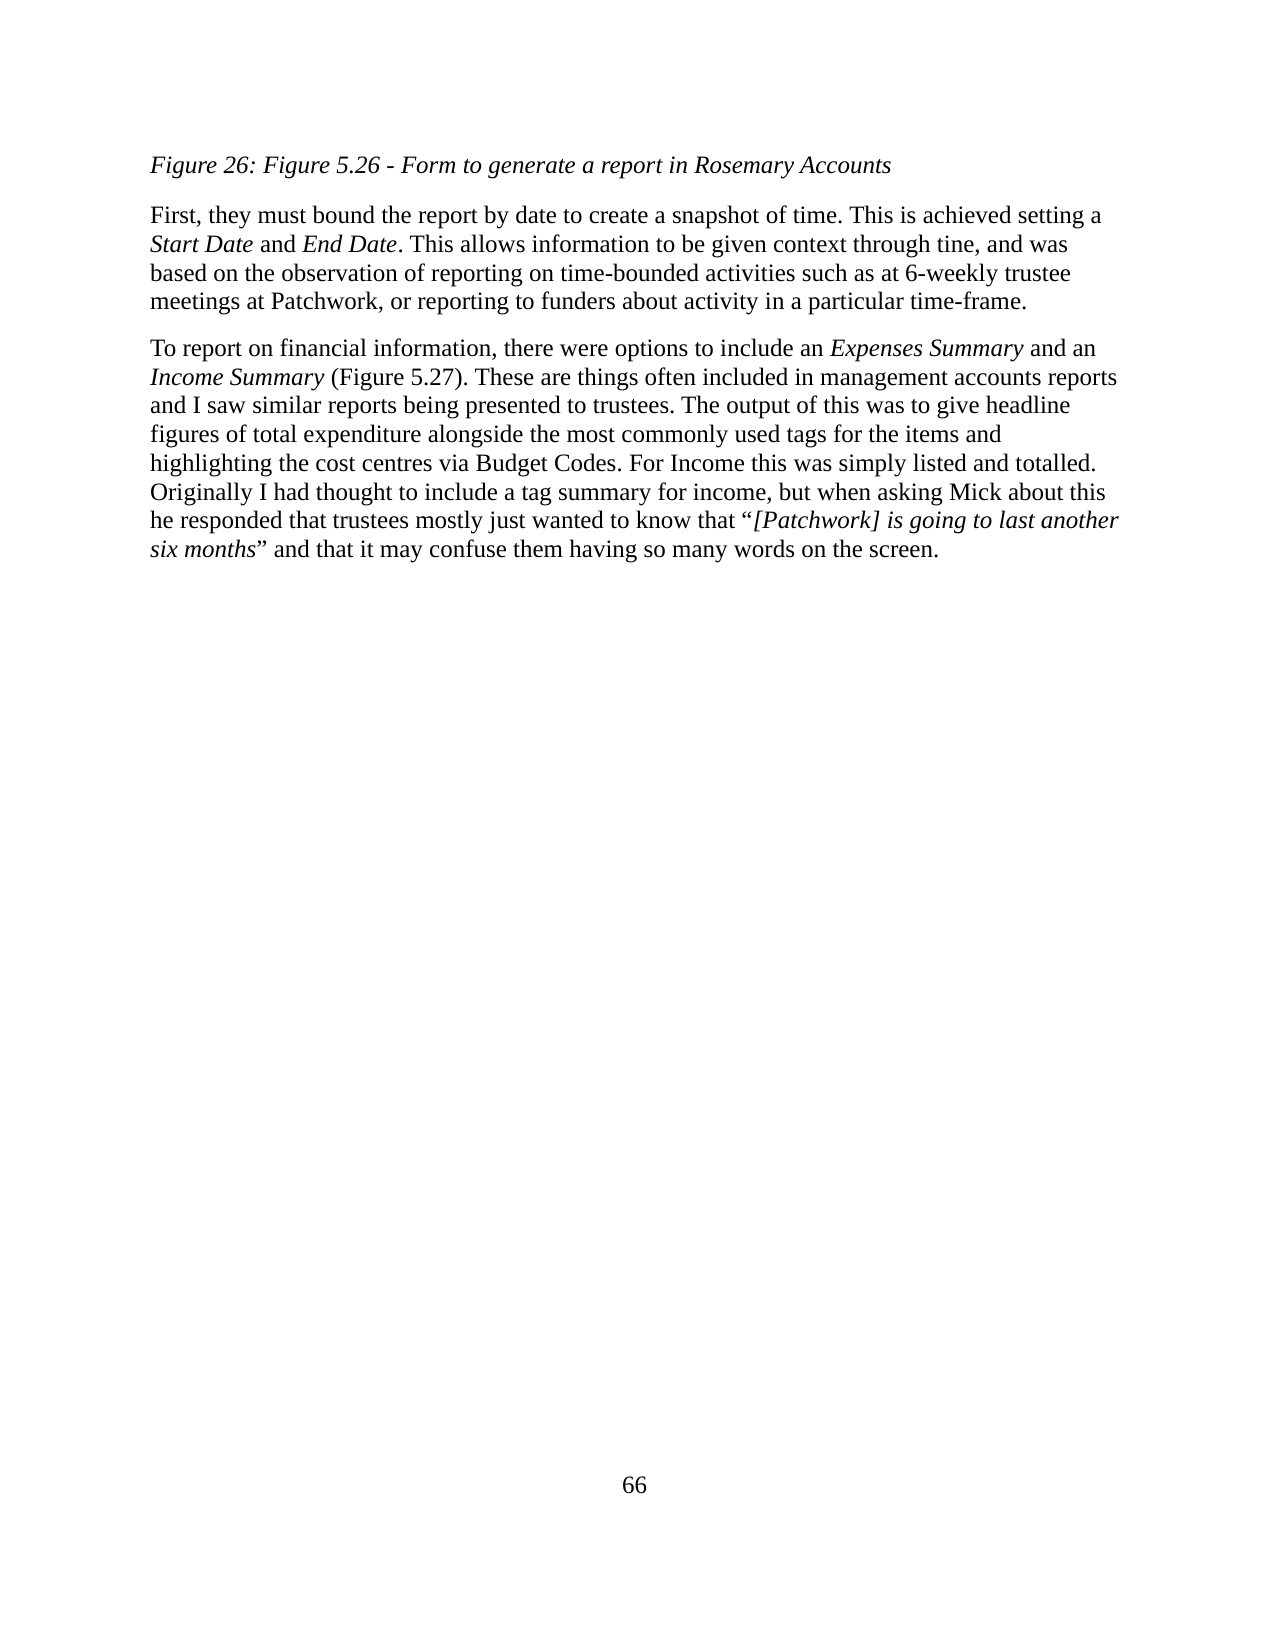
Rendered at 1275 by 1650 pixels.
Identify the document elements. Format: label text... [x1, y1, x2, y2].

text First, they must bound the report by date to create a snapshot of time. This is achieved setting a Start Date and End Date. This allows information to be given context through tine, and was based on the observation of reporting on time-bounded activities such as at 6-weekly trustee meetings at Patchwork, or reporting to funders about activity in a particular time-frame. [150, 200, 1125, 315]
text Figure 26: Figure 5.26 - Form to generate a report in Rosemary Accounts [150, 150, 1125, 179]
text To report on financial information, there were options to include an Expenses Summary and an Income Summary (Figure 5.27). These are things often included in management accounts reports and I saw similar reports being presented to trustees. The output of this was to give headline figures of total expenditure alongside the most commonly used tags for the items and highlighting the cost centres via Budget Codes. For Income this was simply listed and totalled. Originally I had thought to include a tag summary for income, but when asking Mick about this he responded that trustees mostly just wanted to know that “[Patchwork] is going to last another six months” and that it may confuse them having so many words on the screen. [150, 333, 1125, 563]
